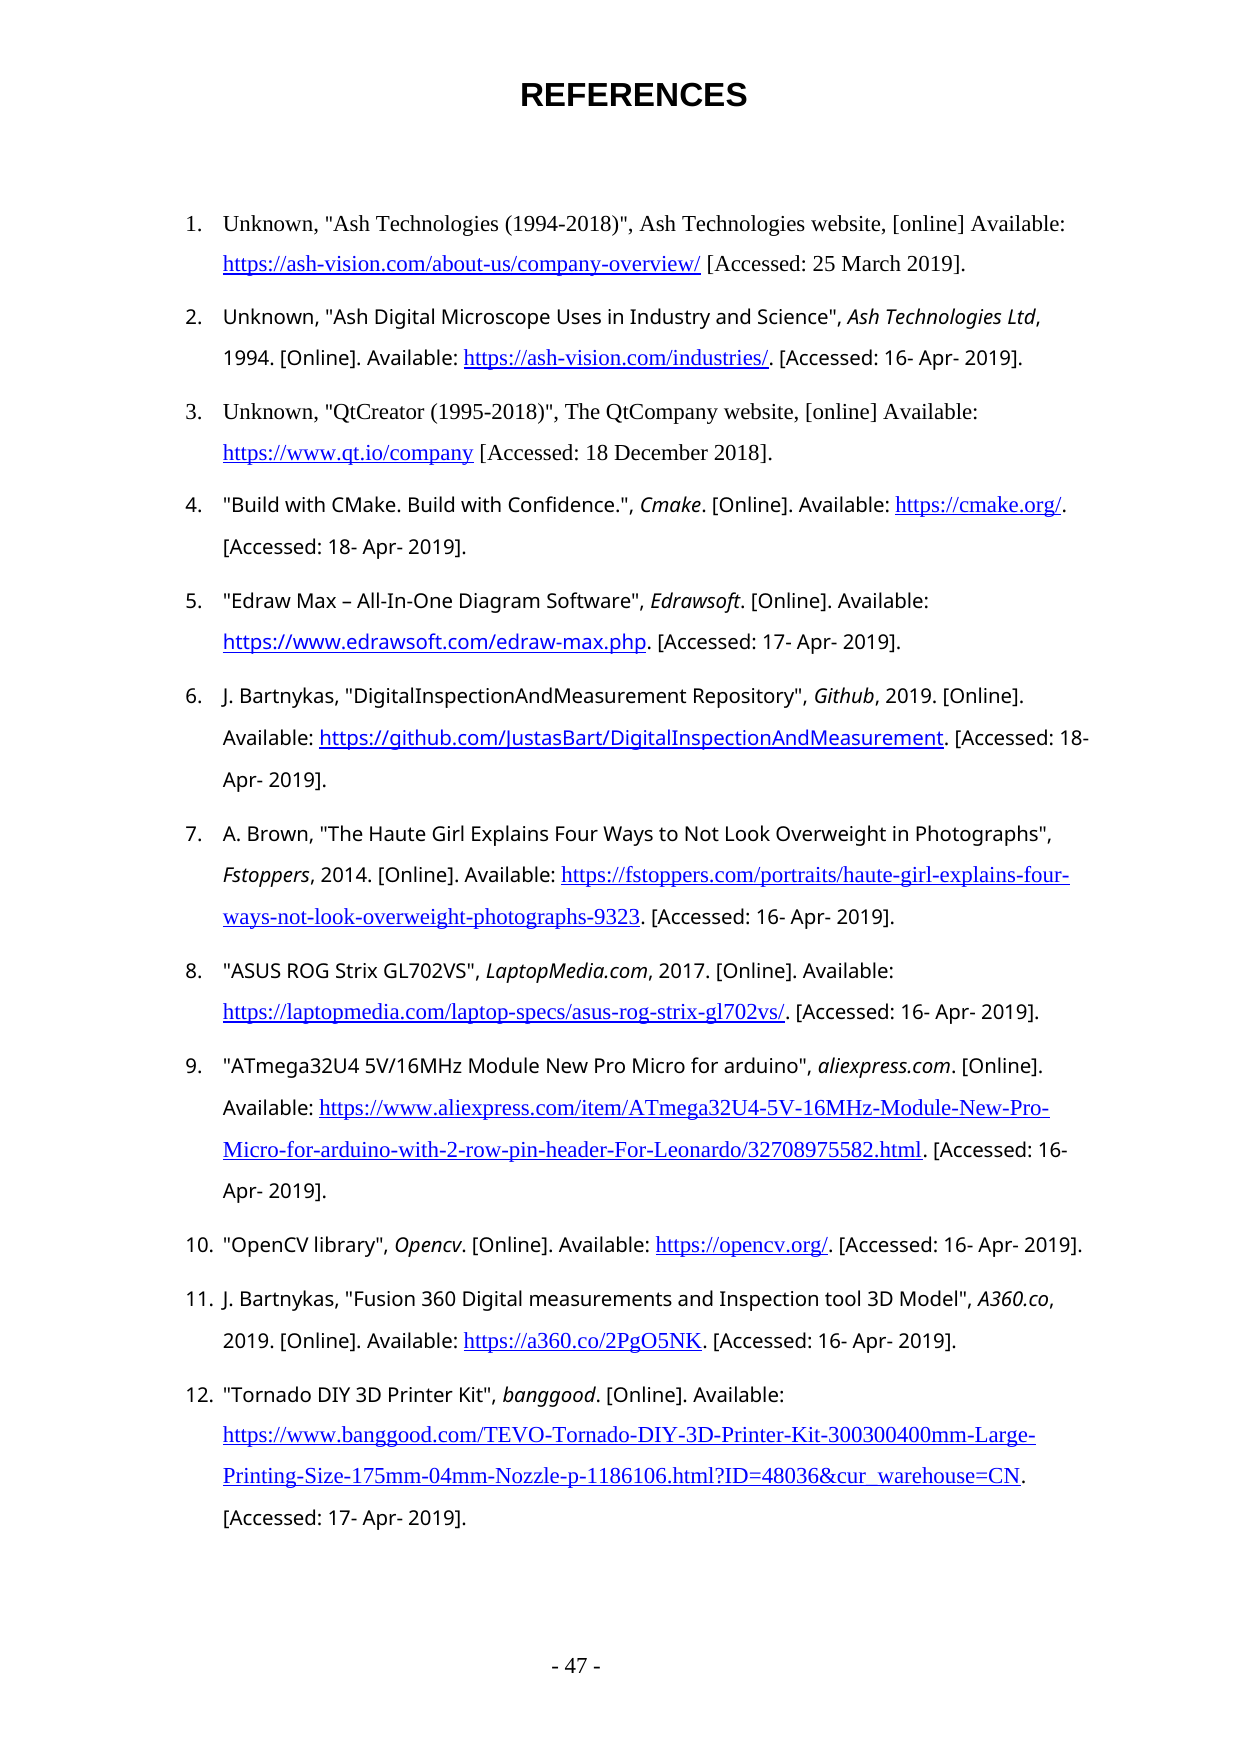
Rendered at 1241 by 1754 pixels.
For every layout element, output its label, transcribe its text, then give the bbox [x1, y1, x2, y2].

list Unknown, "Ash Technologies (1994-2018)", Ash Technologies website, [online] Available: https://ash-vision.com/about-us/company-overview/ [Accessed: 25 March 2019]. [185, 209, 1092, 277]
list "Build with CMake. Build with Confidence.", Cmake. [Online]. Available: https://cmake.org/. [Accessed: 18- Apr- 2019]. [185, 491, 1092, 560]
list "Edraw Max – All-In-One Diagram Software", Edrawsoft. [Online]. Available: https://www.edrawsoft.com/edraw-max.php. [Accessed: 17- Apr- 2019]. [185, 586, 1092, 656]
list "Tornado DIY 3D Printer Kit", banggood. [Online]. Available: https://www.banggood.com/TEVO-Tornado-DIY-3D-Printer-Kit-300300400mm-Large-Printing-Size-175mm-04mm-Nozzle-p-1186106.html?ID=48036&cur_warehouse=CN. [Accessed: 17- Apr- 2019]. [185, 1381, 1092, 1531]
list A. Brown, "The Haute Girl Explains Four Ways to Not Look Overweight in Photographs", Fstoppers, 2014. [Online]. Available: https://fstoppers.com/portraits/haute-girl-explains-four-ways-not-look-overweight-photographs-9323. [Accessed: 16- Apr- 2019]. [185, 819, 1092, 930]
list "ATmega32U4 5V/16MHz Module New Pro Micro for arduino", aliexpress.com. [Online]. Available: https://www.aliexpress.com/item/ATmega32U4-5V-16MHz-Module-New-Pro-Micro-for-arduino-with-2-row-pin-header-For-Leonardo/32708975582.html. [Accessed: 16- Apr- 2019]. [185, 1052, 1092, 1204]
subtitle REFERENCES [175, 75, 1092, 113]
list Unknown, "Ash Digital Microscope Uses in Industry and Science", Ash Technologies Ltd, 1994. [Online]. Available: https://ash-vision.com/industries/. [Accessed: 16- Apr- 2019]. [185, 302, 1092, 372]
list "OpenCV library", Opencv. [Online]. Available: https://opencv.org/. [Accessed: 16- Apr- 2019]. [185, 1231, 1092, 1258]
list J. Bartnykas, "DigitalInspectionAndMeasurement Repository", Github, 2019. [Online]. Available: https://github.com/JustasBart/DigitalInspectionAndMeasurement. [Accessed: 18- Apr- 2019]. [185, 682, 1092, 793]
list Unknown, "QtCreator (1995-2018)", The QtCompany website, [online] Available: https://www.qt.io/company [Accessed: 18 December 2018]. [185, 398, 1092, 465]
list J. Bartnykas, "Fusion 360 Digital measurements and Inspection tool 3D Model", A360.co, 2019. [Online]. Available: https://a360.co/2PgO5NK. [Accessed: 16- Apr- 2019]. [185, 1285, 1092, 1354]
list "ASUS ROG Strix GL702VS", LaptopMedia.com, 2017. [Online]. Available: https://laptopmedia.com/laptop-specs/asus-rog-strix-gl702vs/. [Accessed: 16- Apr- 2019]. [185, 956, 1092, 1026]
